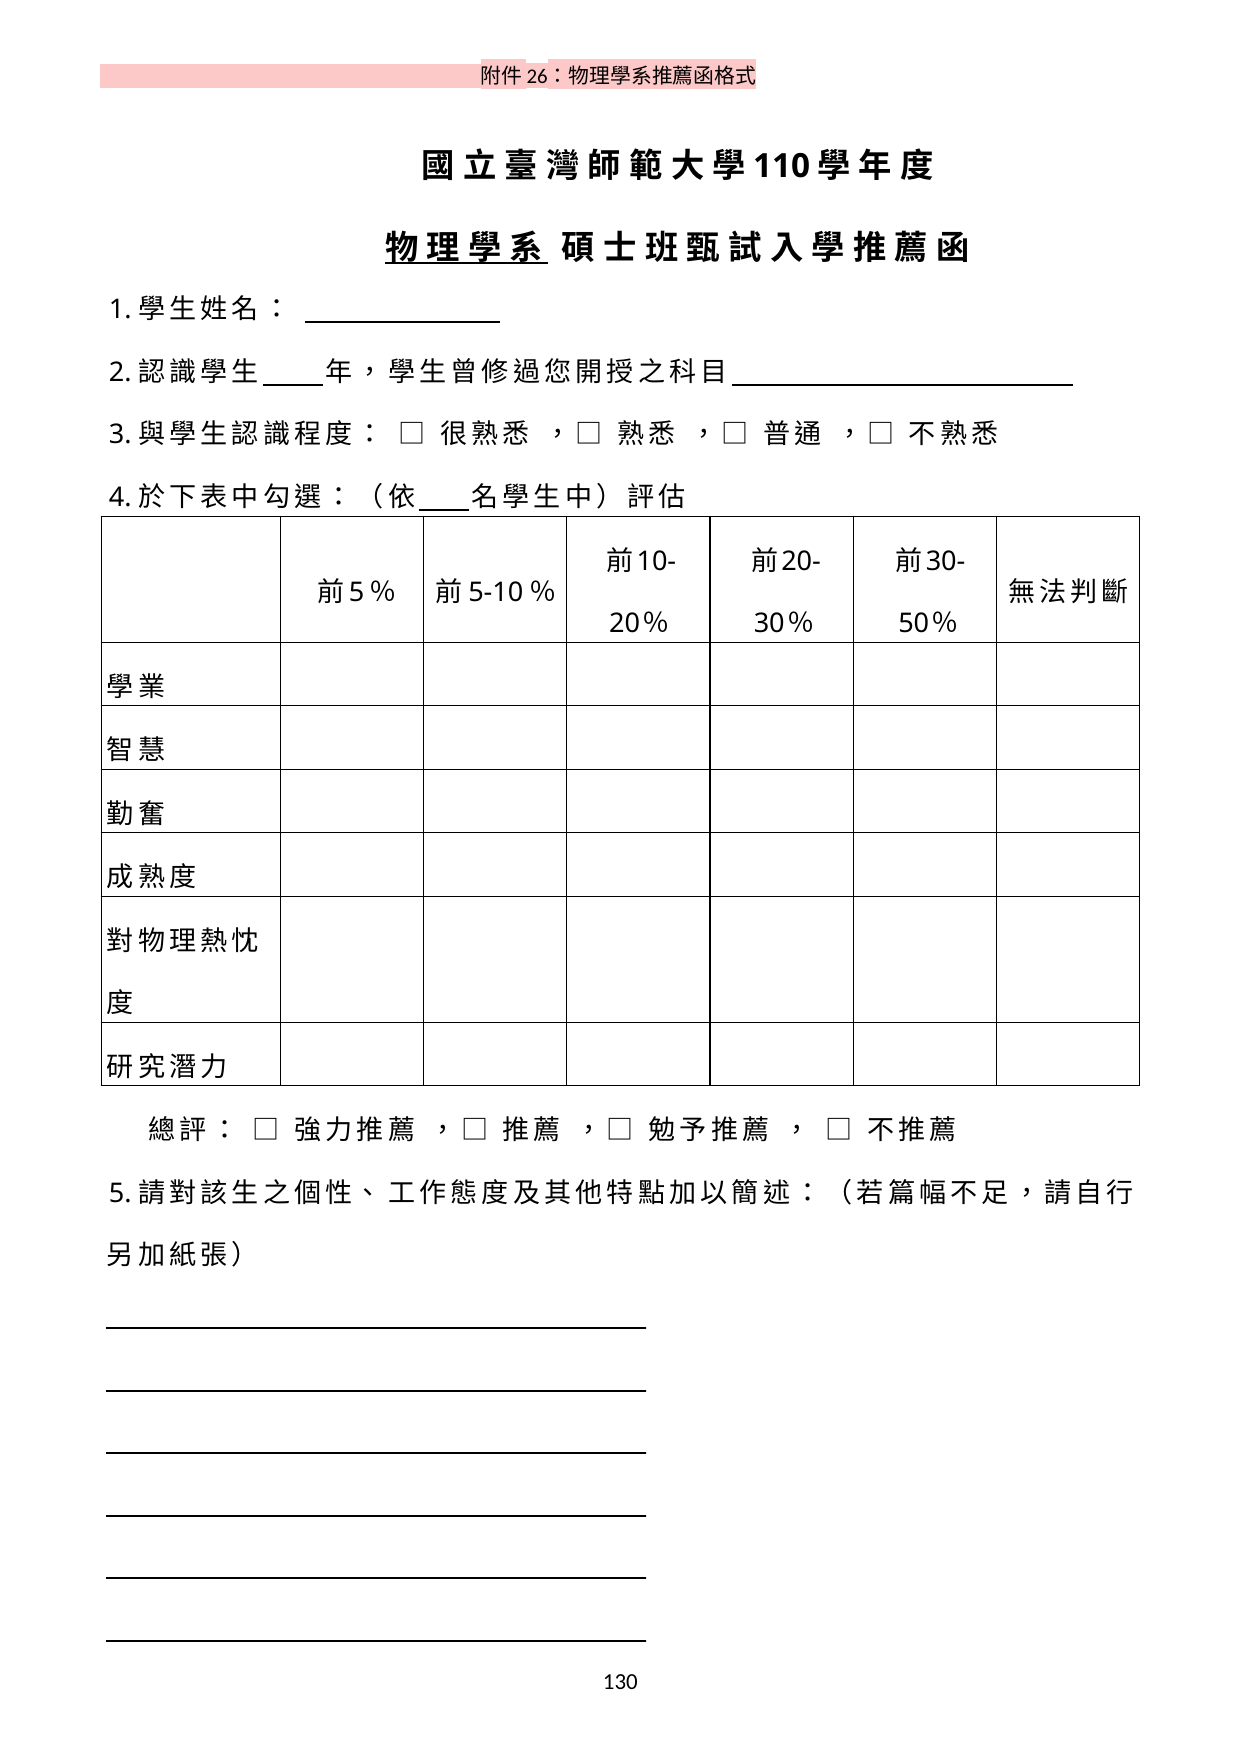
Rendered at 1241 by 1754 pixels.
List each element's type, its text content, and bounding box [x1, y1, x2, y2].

table_cell [711, 1023, 853, 1085]
table_cell [281, 770, 423, 832]
table_cell 對物理熱忱度 [102, 897, 280, 1022]
text 物理學系 碩士班甄試入學推薦函 [217, 203, 1136, 266]
table_cell [997, 1023, 1139, 1085]
table_cell [711, 770, 853, 832]
table_header 前10-20％ [567, 517, 709, 642]
table_header 前5-10％ [424, 517, 566, 642]
table_cell [281, 833, 423, 896]
table_cell [567, 897, 709, 1022]
table_cell [711, 643, 853, 705]
table_cell [997, 643, 1139, 705]
table_cell [424, 1023, 566, 1085]
table_cell [997, 833, 1139, 896]
table_cell [567, 643, 709, 705]
table_cell [567, 1023, 709, 1085]
text 國立臺灣師範大學110學年度 [217, 122, 1136, 184]
table_cell [567, 833, 709, 896]
table_cell 智慧 [102, 706, 280, 769]
table_cell [424, 833, 566, 896]
table_cell [424, 897, 566, 1022]
table_header 前30-50％ [854, 517, 996, 642]
table_cell [281, 897, 423, 1022]
text 5.請對該生之個性、工作態度及其他特點加以簡述：（若篇幅不足，請自行另加紙張） [104, 1149, 1136, 1274]
table_header [102, 517, 280, 642]
table_cell 研究潛力 [102, 1023, 280, 1085]
table_cell [711, 833, 853, 896]
table_header 前20-30％ [711, 517, 853, 642]
table_cell [854, 897, 996, 1022]
table_cell [567, 770, 709, 832]
table_cell [711, 706, 853, 769]
table_cell [424, 643, 566, 705]
table_cell [997, 770, 1139, 832]
table_cell 學業 [102, 643, 280, 705]
table_cell [424, 706, 566, 769]
table_cell [281, 706, 423, 769]
table_cell [281, 1023, 423, 1085]
table_cell [854, 706, 996, 769]
table_cell [711, 897, 853, 1022]
table_cell [854, 770, 996, 832]
table_cell 勤奮 [102, 770, 280, 832]
table_cell 成熟度 [102, 833, 280, 896]
text 4.於下表中勾選：（依 名學生中）評估 [104, 453, 1136, 516]
table_cell [997, 706, 1139, 769]
text 3.與學生認識程度： □ 很熟悉 ，□ 熟悉 ，□ 普通 ，□ 不熟悉 [104, 391, 1136, 453]
table_cell [997, 897, 1139, 1022]
table_cell [424, 770, 566, 832]
text 1.學生姓名： [104, 266, 1136, 328]
table_header 前5％ [281, 517, 423, 642]
table_cell [854, 833, 996, 896]
table_cell [854, 1023, 996, 1085]
table_cell [854, 643, 996, 705]
text 2.認識學生 年，學生曾修過您開授之科目 [104, 328, 1136, 391]
table_cell [281, 643, 423, 705]
table_header 無法判斷 [997, 517, 1139, 642]
table_cell [567, 706, 709, 769]
text 總評： □ 強力推薦 ，□ 推薦 ，□ 勉予推薦 ， □ 不推薦 [104, 1086, 1136, 1149]
